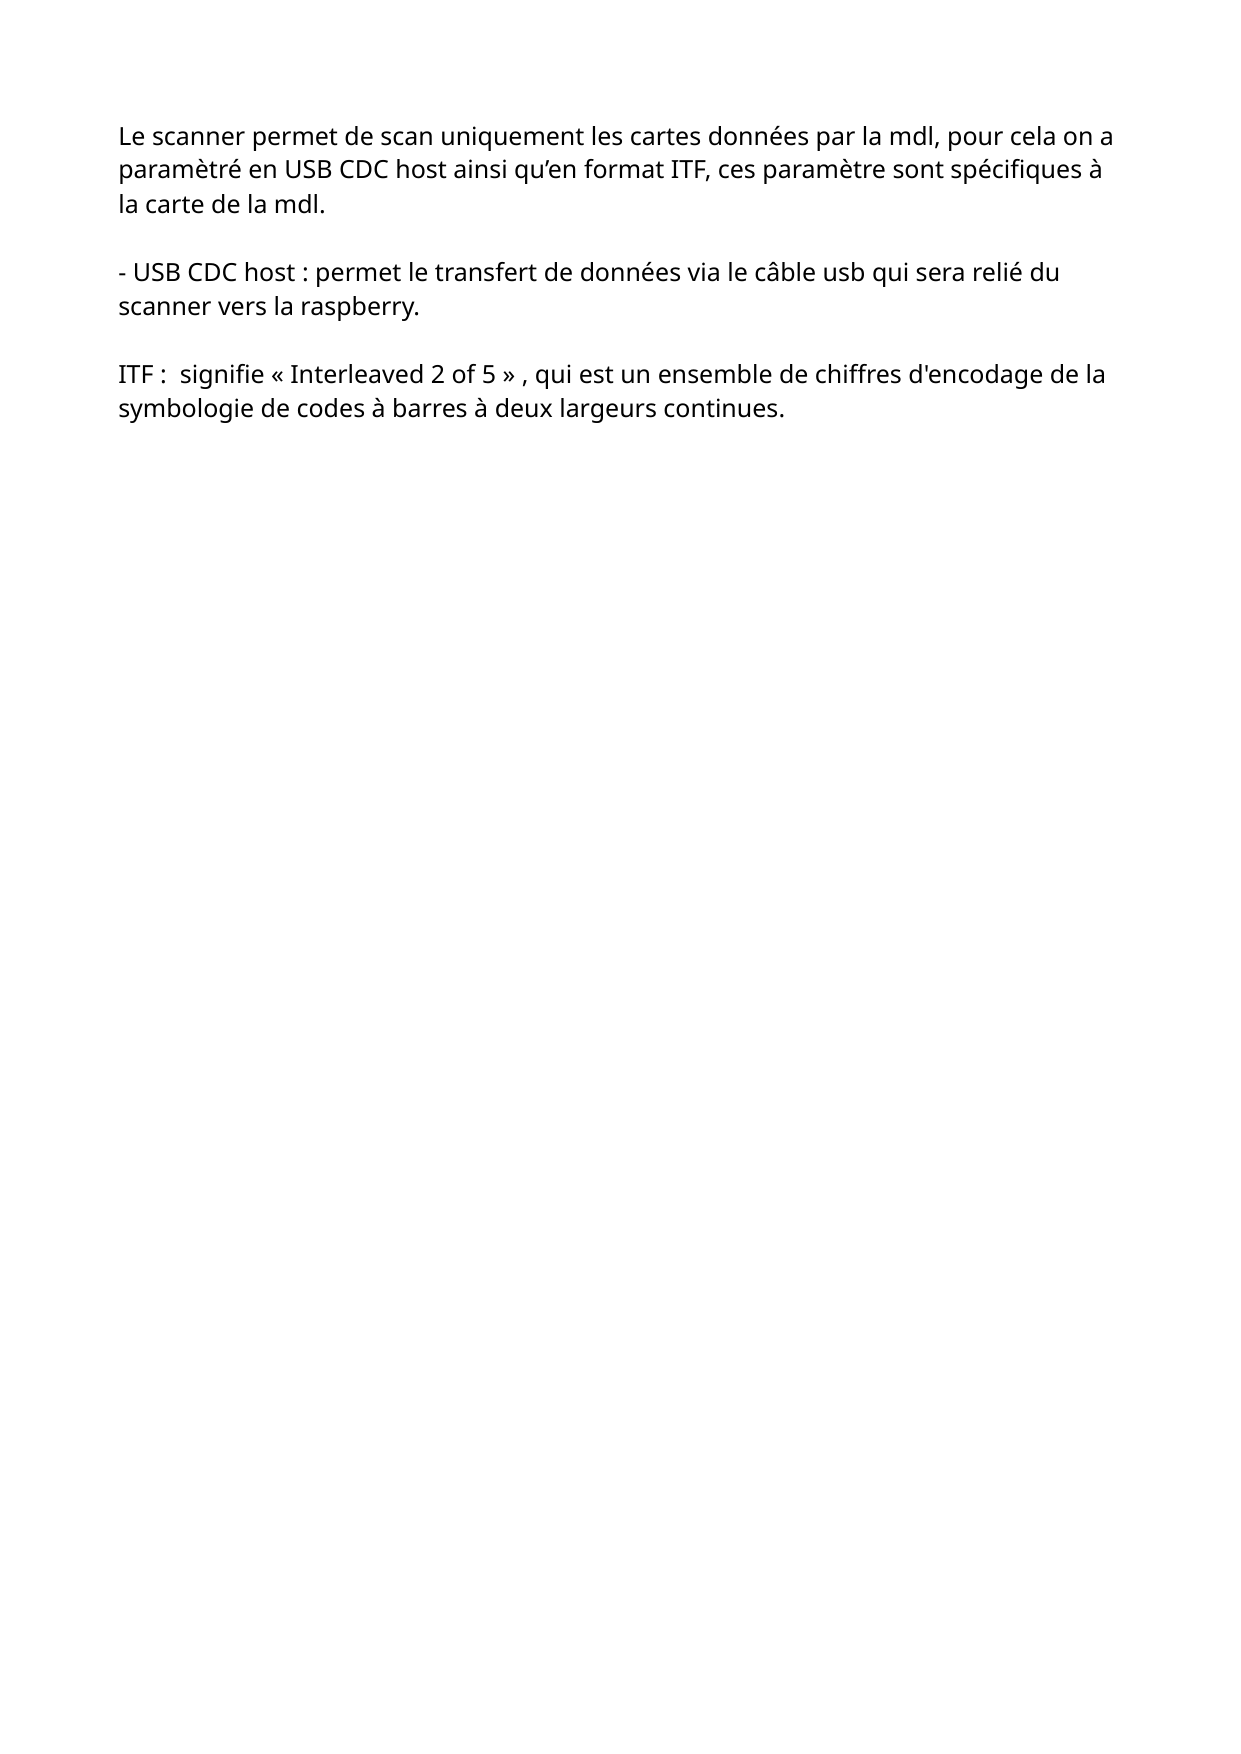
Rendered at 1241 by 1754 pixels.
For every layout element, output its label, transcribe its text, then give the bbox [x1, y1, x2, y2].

text - USB CDC host : permet le transfert de données via le câble usb qui sera relié du scanner vers la raspberry. [118, 254, 1122, 322]
text ITF : signifie « Interleaved 2 of 5 » , qui est un ensemble de chiffres d'encodage de la symbologie de codes à barres à deux largeurs continues. [118, 357, 1122, 425]
text Le scanner permet de scan uniquement les cartes données par la mdl, pour cela on a paramètré en USB CDC host ainsi qu’en format ITF, ces paramètre sont spécifiques à la carte de la mdl. [118, 118, 1122, 220]
